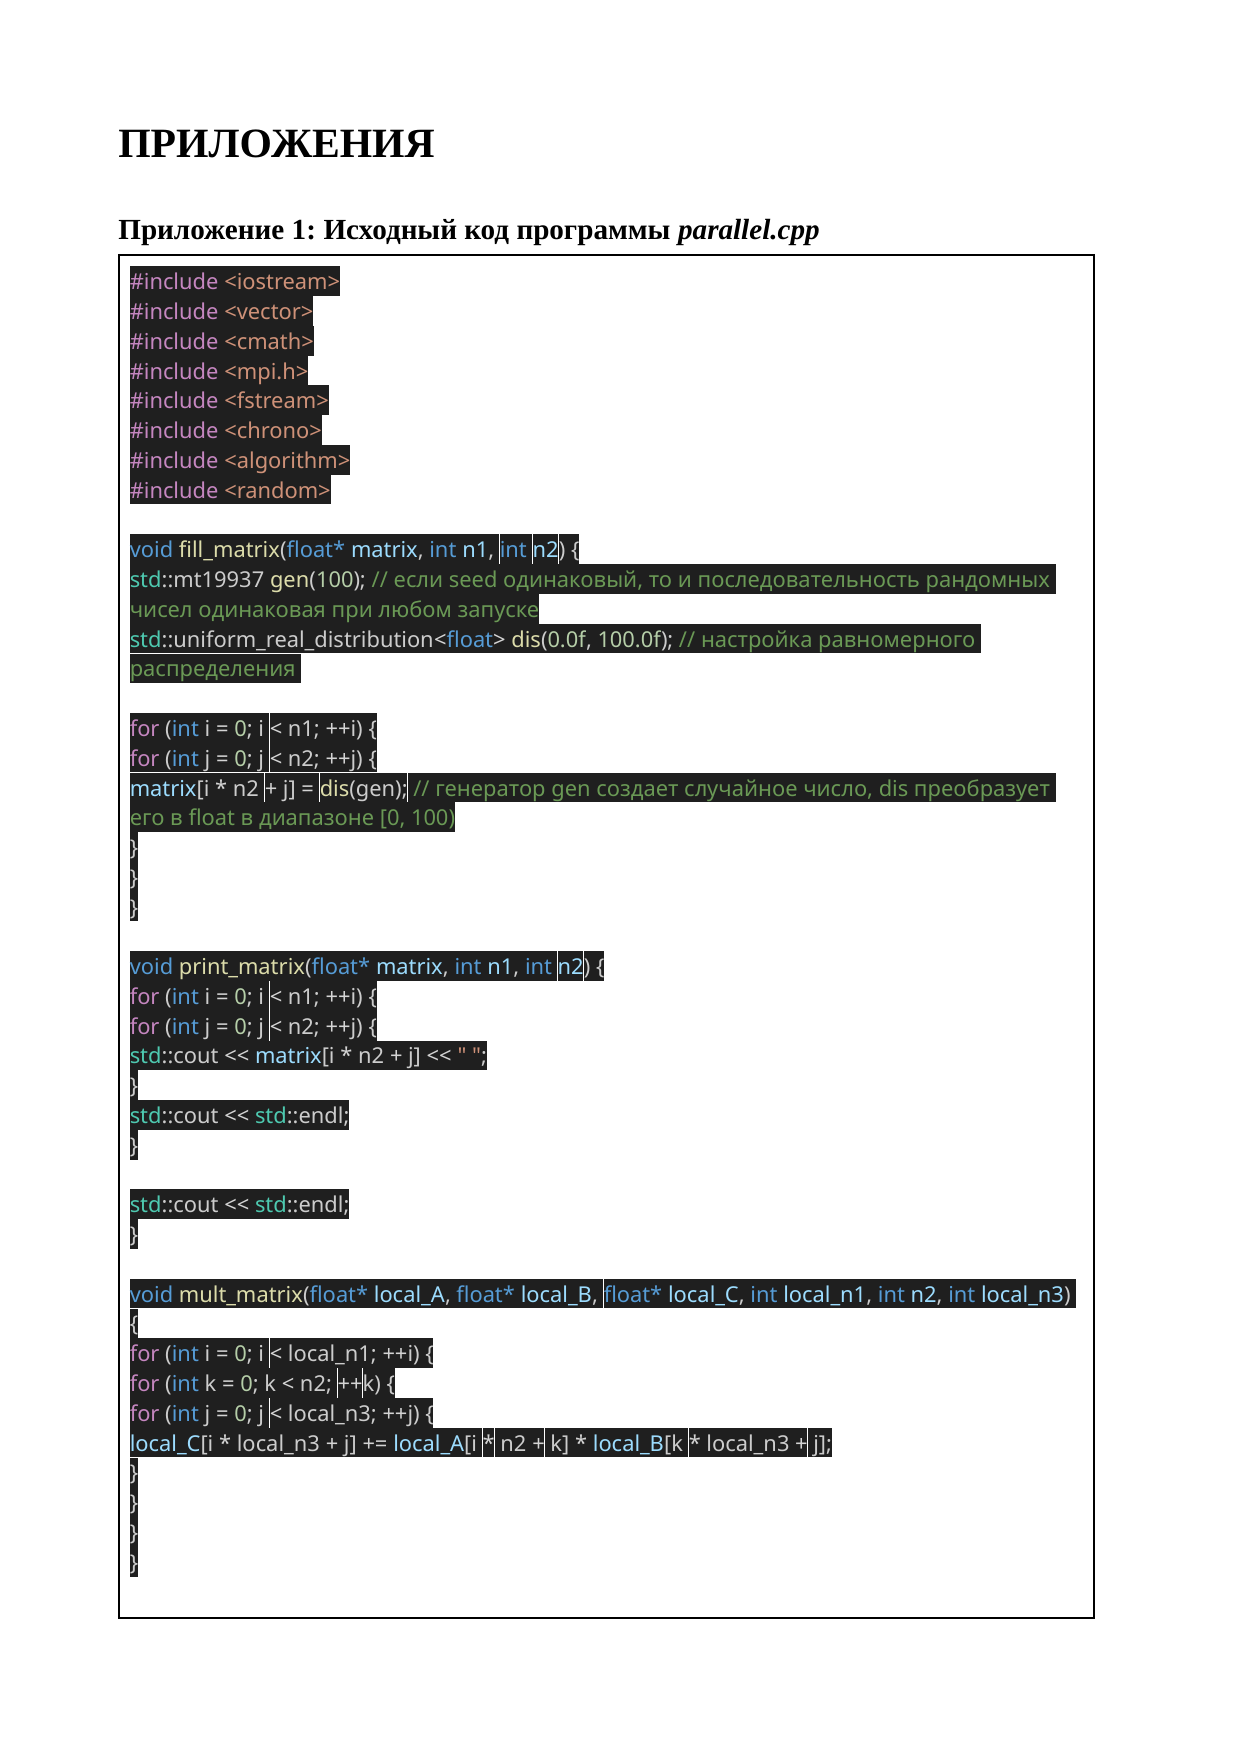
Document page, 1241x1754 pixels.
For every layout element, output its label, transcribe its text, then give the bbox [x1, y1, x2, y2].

subtitle Приложение 1: Исходный код программы parallel.cpp [118, 212, 1122, 245]
subtitle ПРИЛОЖЕНИЯ [118, 118, 1122, 166]
table_header #include <iostream> #include <vector> #include <cmath> #include <mpi.h> #include <fstream> #include <chrono> #include <algorithm> #include <random> void fill_matrix(float* matrix, int n1, int n2) { std::mt19937 gen(100); // если seed одинаковый, то и последовательность рандомных чисел одинаковая при любом запуске std::uniform_real_distribution<float> dis(0.0f, 100.0f); // настройка равномерного распределения for (int i = 0; i < n1; ++i) { for (int j = 0; j < n2; ++j) { matrix[i * n2 + j] = dis(gen); // генератор gen создает случайное число, dis преобразует его в float в диапазоне [0, 100) } } } void print_matrix(float* matrix, int n1, int n2) { for (int i = 0; i < n1; ++i) { for (int j = 0; j < n2; ++j) { std::cout << matrix[i * n2 + j] << " "; } std::cout << std::endl; } std::cout << std::endl; } void mult_matrix(float* local_A, float* local_B, float* local_C, int local_n1, int n2, int local_n3) { for (int i = 0; i < local_n1; ++i) { for (int k = 0; k < n2; ++k) { for (int j = 0; j < local_n3; ++j) { local_C[i * local_n3 + j] += local_A[i * n2 + k] * local_B[k * local_n3 + j]; } } } } [120, 256, 1093, 1617]
